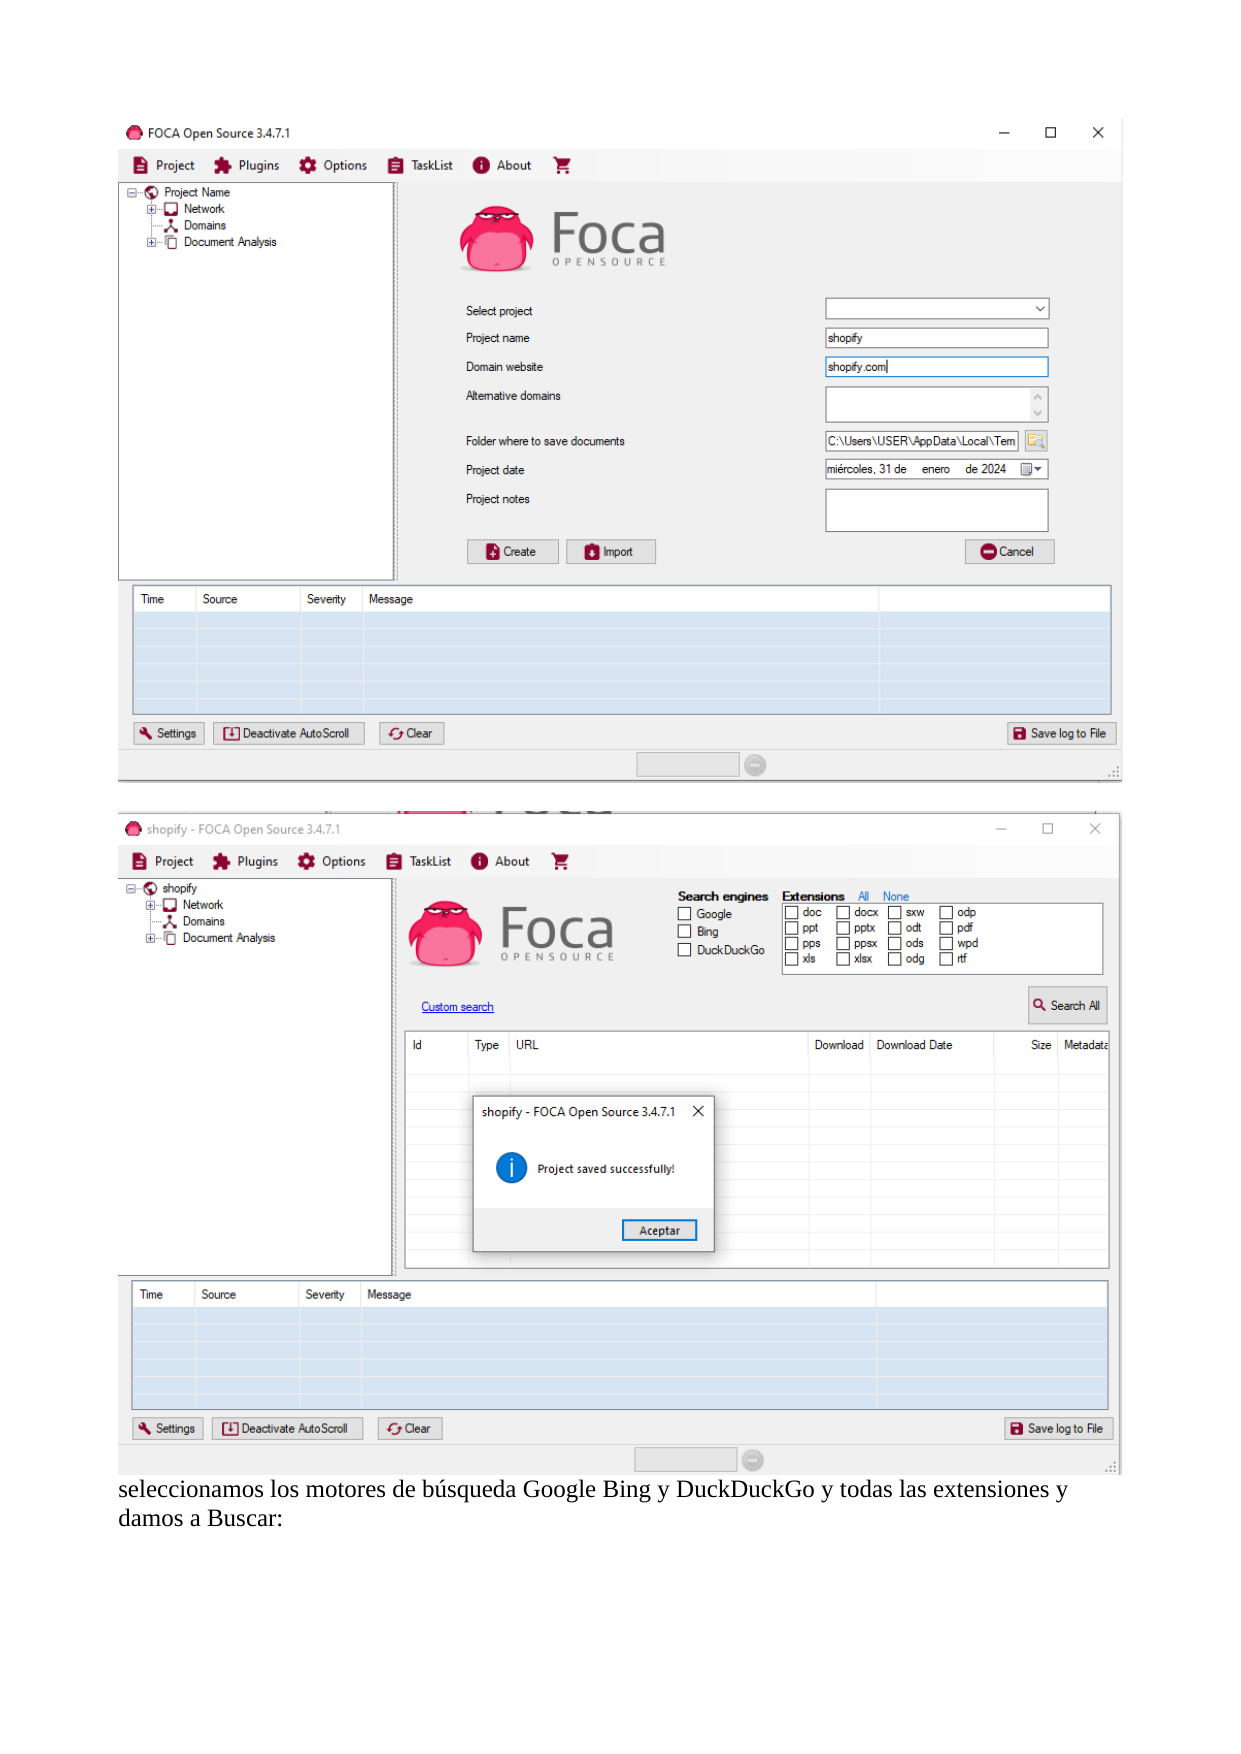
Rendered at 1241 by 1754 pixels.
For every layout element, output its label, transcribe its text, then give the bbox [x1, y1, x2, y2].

picture [118, 811, 1123, 1475]
text seleccionamos los motores de búsqueda Google Bing y DuckDuckGo y todas las extensiones y damos a Buscar: [118, 1475, 1122, 1532]
picture [118, 118, 1123, 783]
